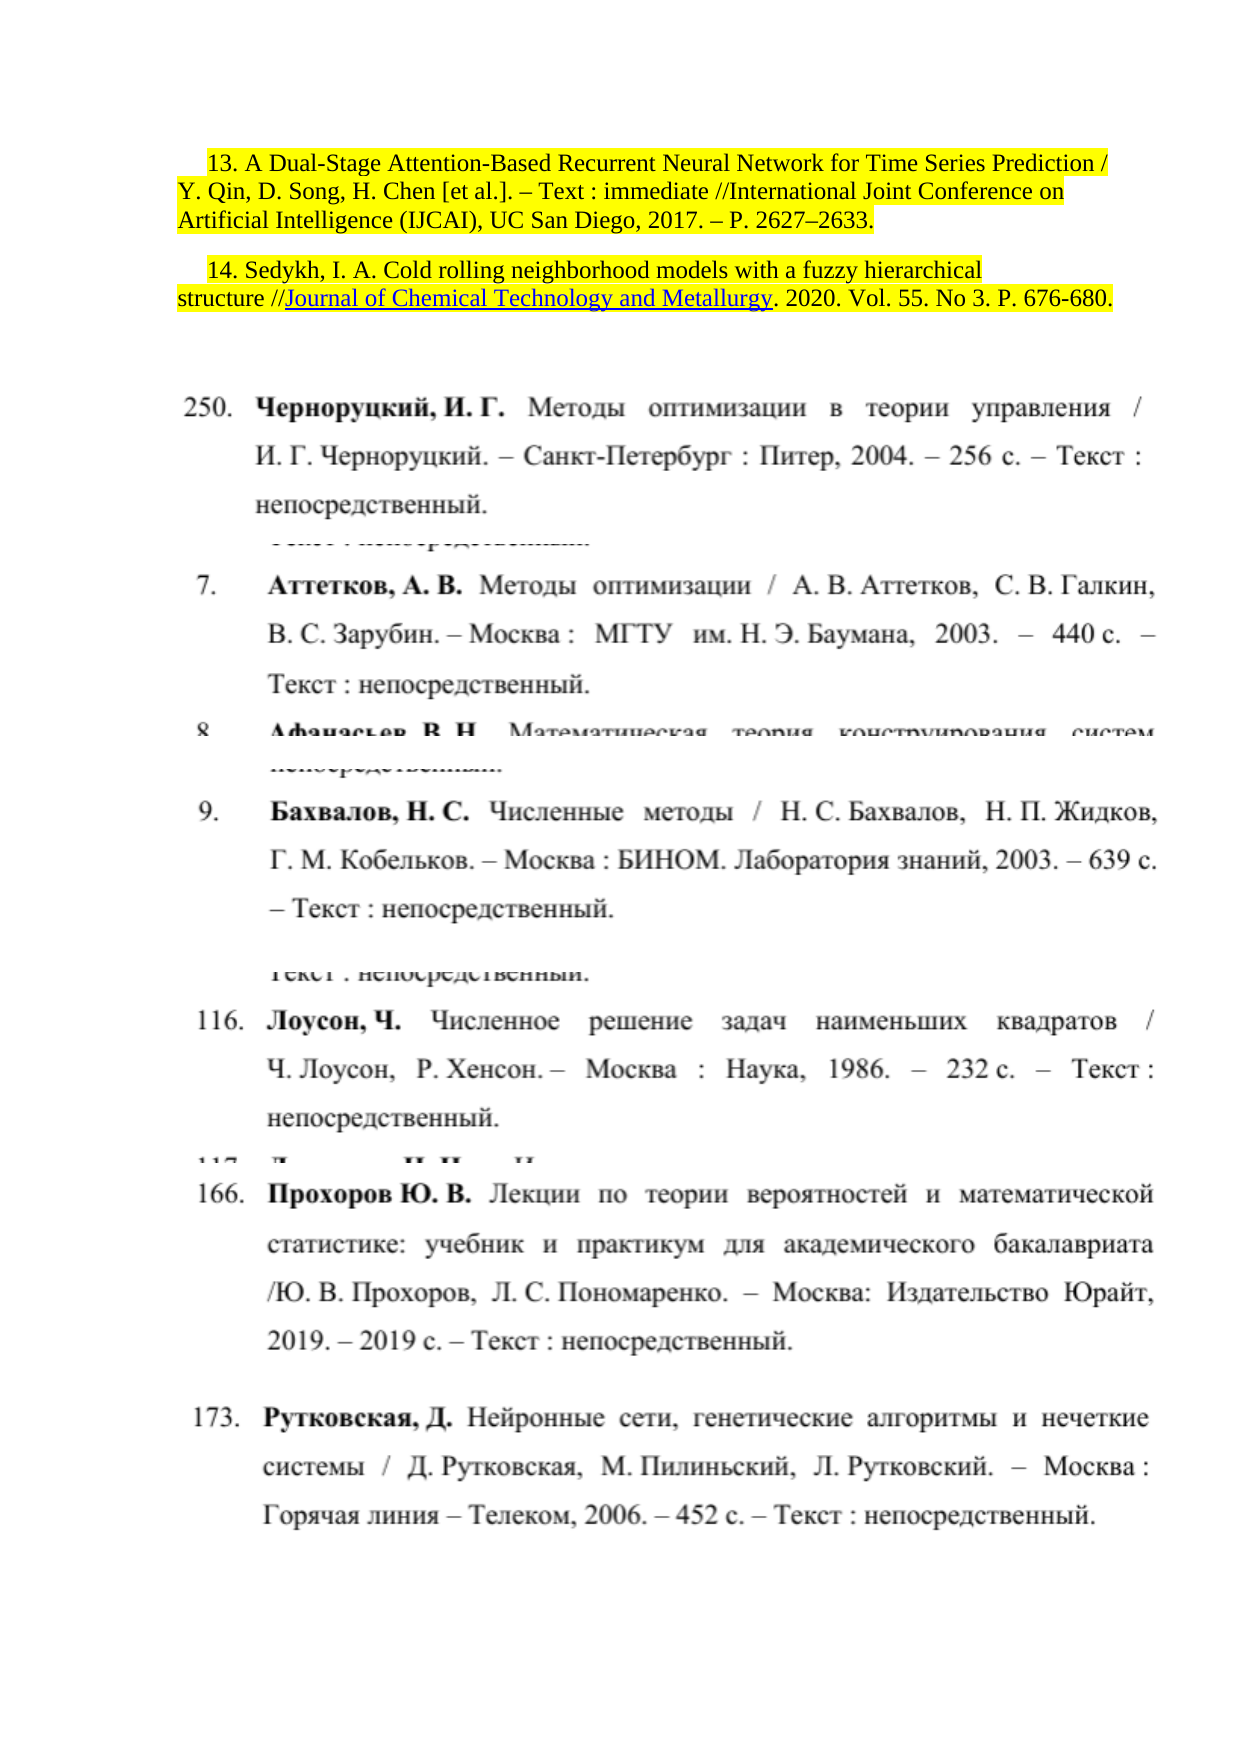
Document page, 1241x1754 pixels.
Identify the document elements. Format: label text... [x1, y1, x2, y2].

picture [171, 544, 1176, 736]
picture [175, 769, 1180, 960]
picture [181, 972, 1186, 1163]
picture [177, 374, 1181, 527]
picture [177, 1174, 1181, 1365]
text 13. A Dual-Stage Attention-Based Recurrent Neural Network for Time Series Prediction / Y. Qin, D. Song, H. Chen [et al.]. – Text : immediate //International Joint Conference on Artificial Intelligence (IJCAI), UC San Diego, 2017. – P. 2627–2633. [177, 148, 1122, 234]
text 14. Sedykh, I. A. Cold rolling neighborhood models with a fuzzy hierarchical structure //Journal of Chemical Technology and Metallurgy. 2020. Vol. 55. No 3. P. 676-680. [177, 255, 1122, 312]
picture [177, 1393, 1181, 1547]
